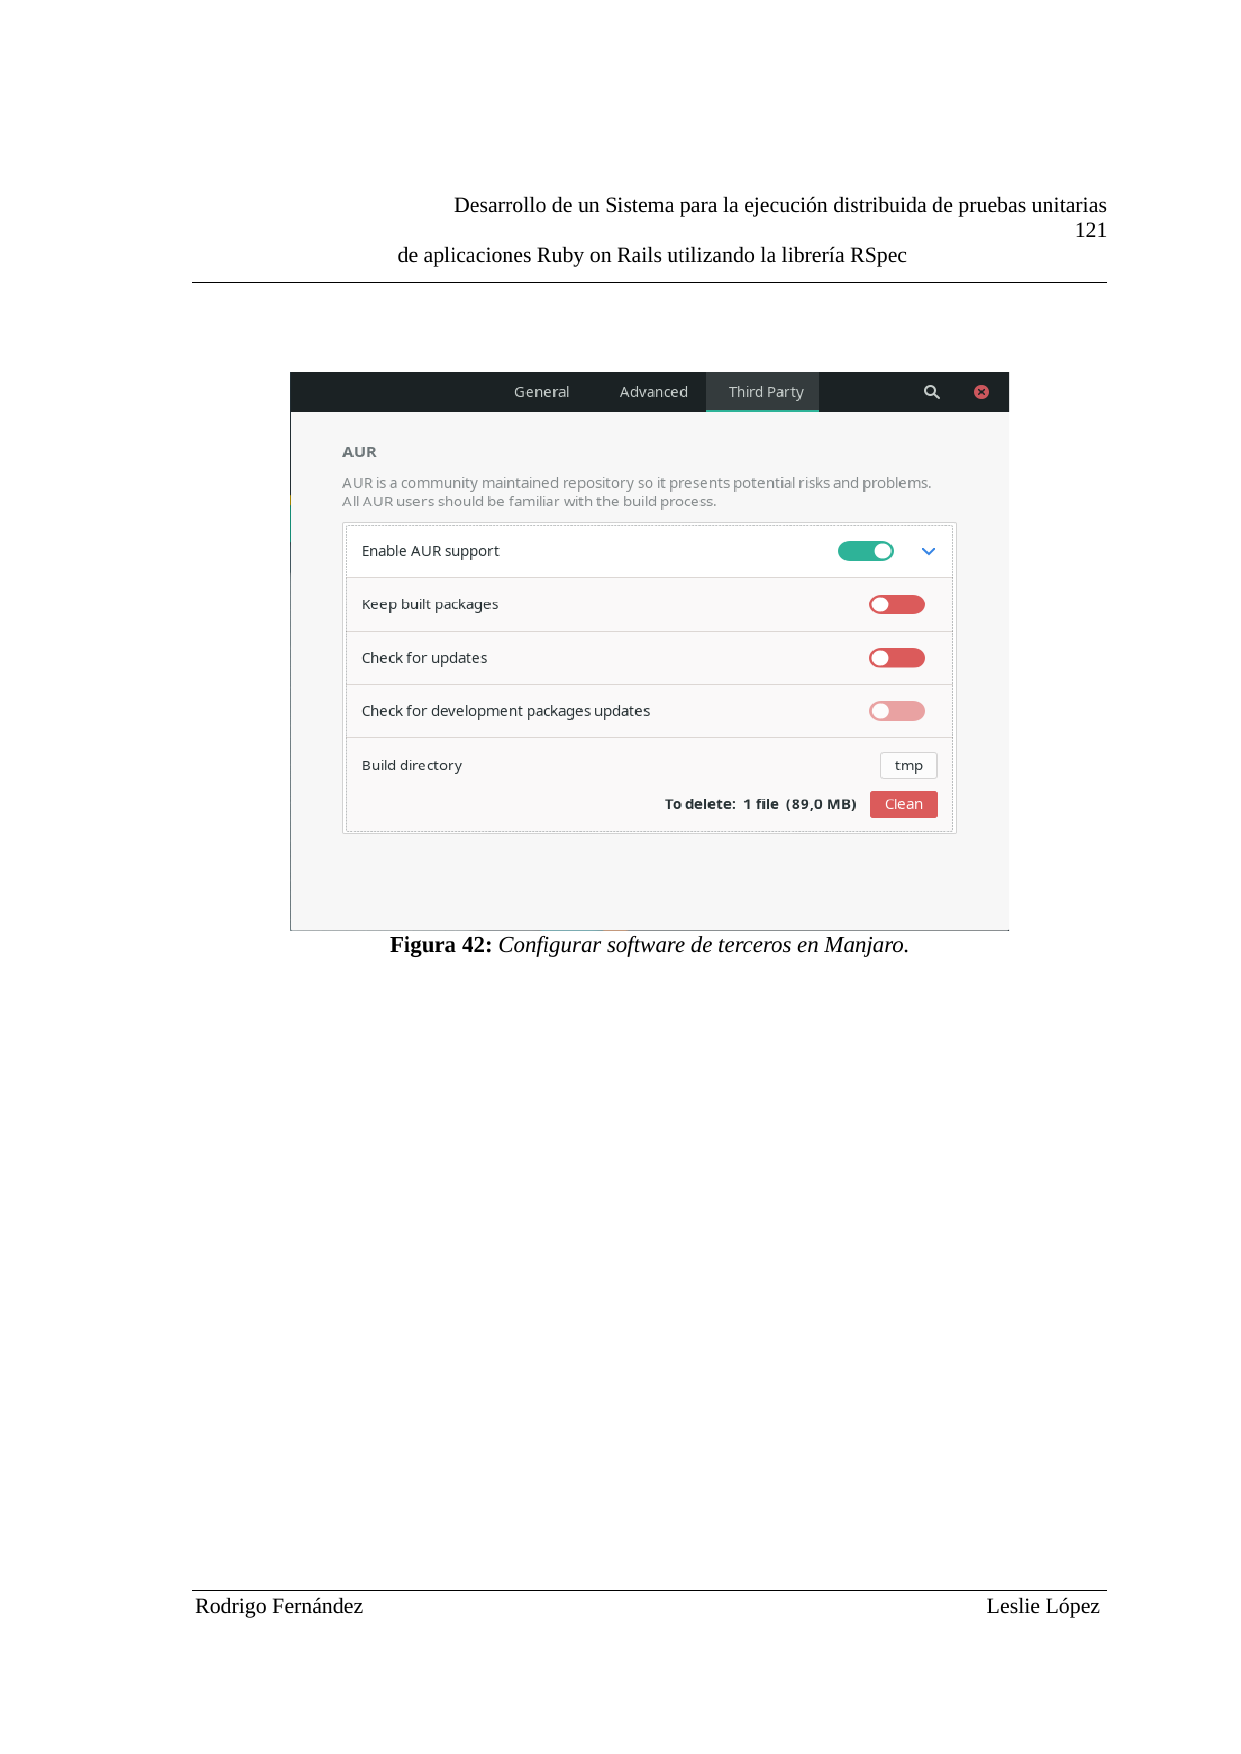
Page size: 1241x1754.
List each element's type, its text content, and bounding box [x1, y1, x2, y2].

picture [290, 372, 1010, 931]
text Figura 42: Configurar software de terceros en Manjaro. [290, 931, 1009, 957]
